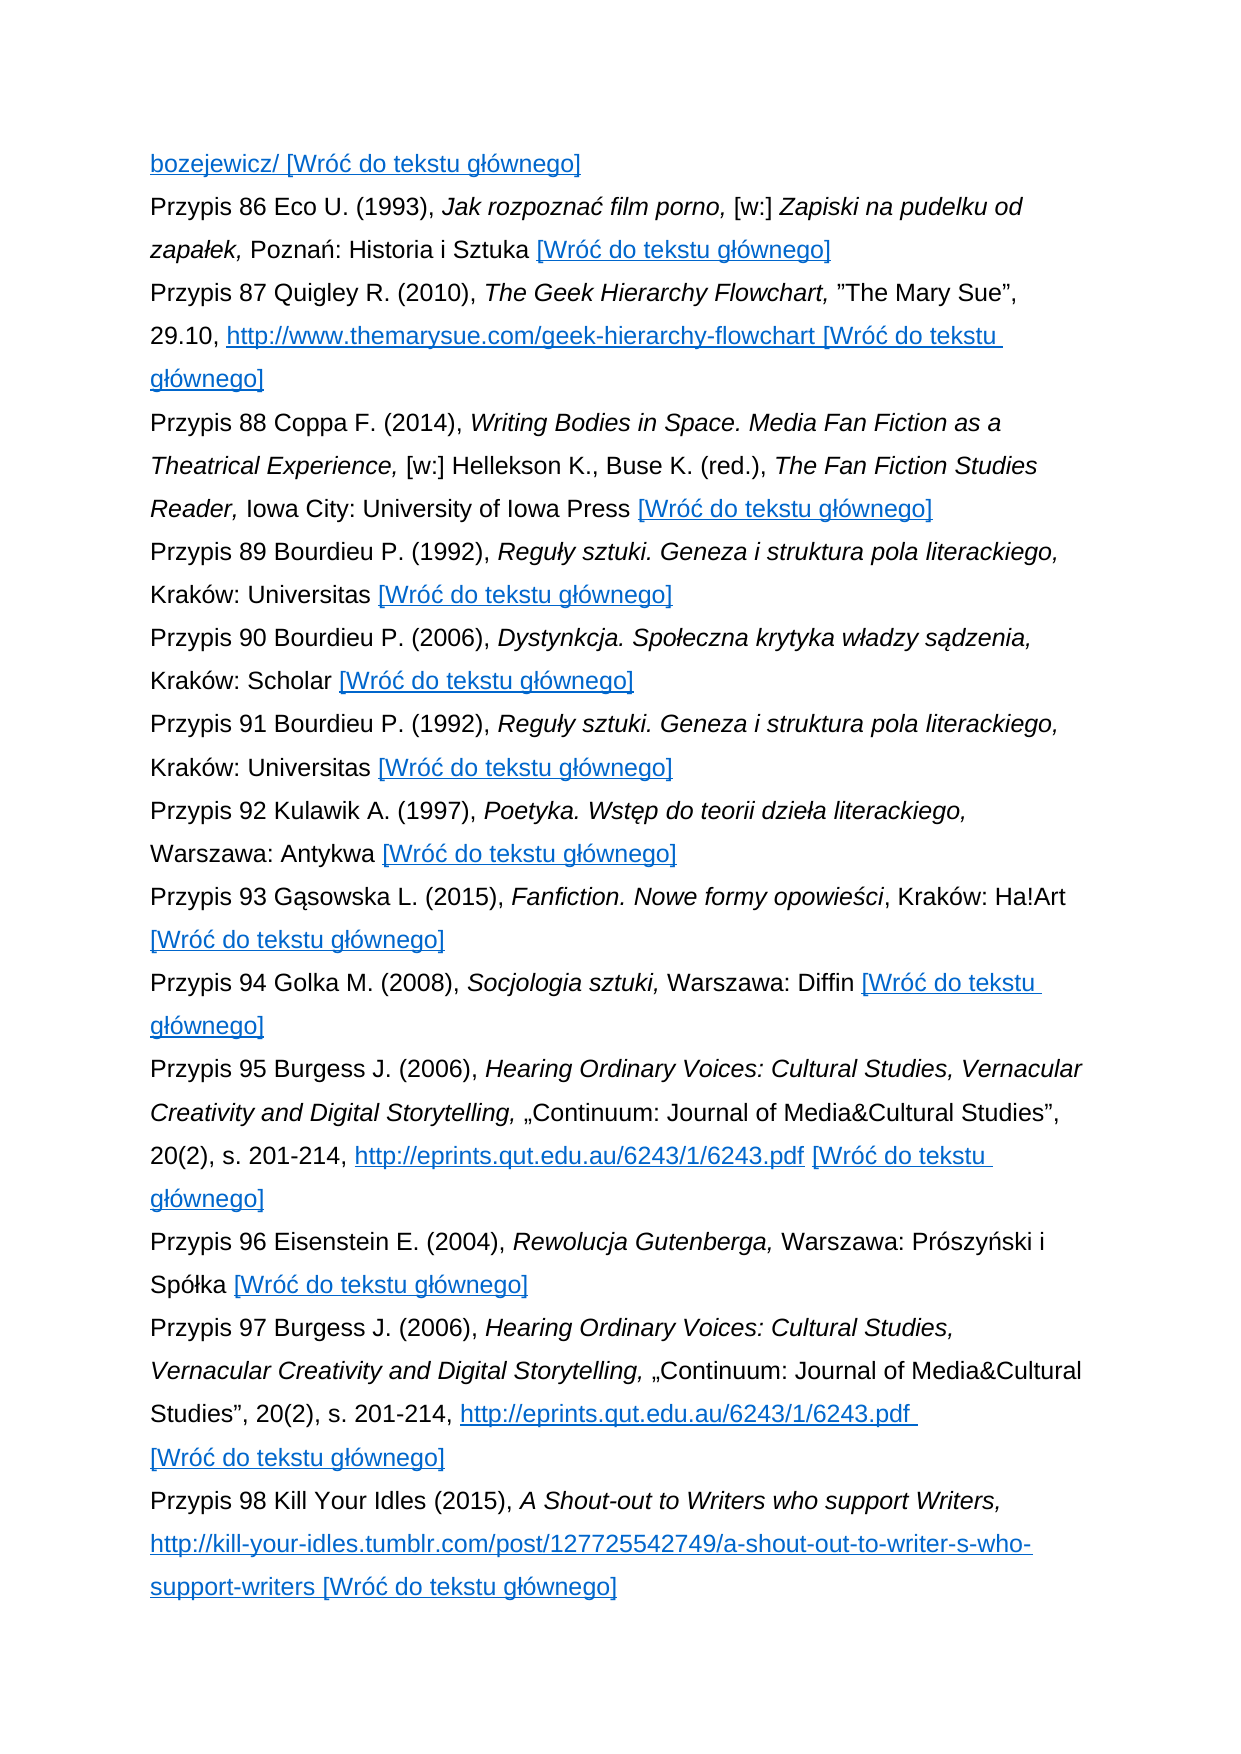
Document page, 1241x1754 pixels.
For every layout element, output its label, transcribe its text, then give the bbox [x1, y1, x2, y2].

text Przypis 92 Kulawik A. (1997), Poetyka. Wstęp do teorii dzieła literackiego, Warszawa: Antykwa [Wróć do tekstu głównego] [150, 796, 1090, 868]
text Przypis 98 Kill Your Idles (2015), A Shout-out to Writers who support Writers, http://kill-your-idles.tumblr.com/post/127725542749/a-shout-out-to-writer-s-who-support-writers [Wróć do tekstu głównego] [150, 1486, 1090, 1601]
text Przypis 88 Coppa F. (2014), Writing Bodies in Space. Media Fan Fiction as a Theatrical Experience, [w:] Hellekson K., Buse K. (red.), The Fan Fiction Studies Reader, Iowa City: University of Iowa Press [Wróć do tekstu głównego] [150, 408, 1090, 523]
text Przypis 96 Eisenstein E. (2004), Rewolucja Gutenberga, Warszawa: Prószyński i Spółka [Wróć do tekstu głównego] Przypis 97 Burgess J. (2006), Hearing Ordinary Voices: Cultural Studies, [150, 1227, 1090, 1342]
text Przypis 86 Eco U. (1993), Jak rozpoznać film porno, [w:] Zapiski na pudelku od zapałek, Poznań: Historia i Sztuka [Wróć do tekstu głównego] [150, 192, 1090, 264]
text Przypis 95 Burgess J. (2006), Hearing Ordinary Voices: Cultural Studies, Vernacular Creativity and Digital Storytelling, „Continuum: Journal of Media&Cultural Studies”, 20(2), s. 201-214, http://eprints.qut.edu.au/6243/1/6243.pdf [Wróć do tekstu głównego] [150, 1054, 1090, 1213]
text Vernacular Creativity and Digital Storytelling, „Continuum: Journal of Media&Cultural Studies”, 20(2), s. 201-214, http://eprints.qut.edu.au/6243/1/6243.pdf [Wróć do tekstu głównego] [150, 1356, 1090, 1471]
text Przypis 94 Golka M. (2008), Socjologia sztuki, Warszawa: Diffin [Wróć do tekstu głównego] [150, 968, 1090, 1040]
text Przypis 89 Bourdieu P. (1992), Reguły sztuki. Geneza i struktura pola literackiego, Kraków: Universitas [Wróć do tekstu głównego] [150, 537, 1090, 609]
text Przypis 93 Gąsowska L. (2015), Fanfiction. Nowe formy opowieści, Kraków: Ha!Art [Wróć do tekstu głównego] [150, 882, 1090, 954]
text bozejewicz/ [Wróć do tekstu głównego] [150, 149, 1090, 178]
text Przypis 90 Bourdieu P. (2006), Dystynkcja. Społeczna krytyka władzy sądzenia, Kraków: Scholar [Wróć do tekstu głównego] [150, 623, 1090, 695]
text Przypis 91 Bourdieu P. (1992), Reguły sztuki. Geneza i struktura pola literackiego, Kraków: Universitas [Wróć do tekstu głównego] [150, 709, 1090, 781]
text Przypis 87 Quigley R. (2010), The Geek Hierarchy Flowchart, ”The Mary Sue”, 29.10, http://www.themarysue.com/geek-hierarchy-flowchart [Wróć do tekstu głównego] [150, 278, 1090, 393]
